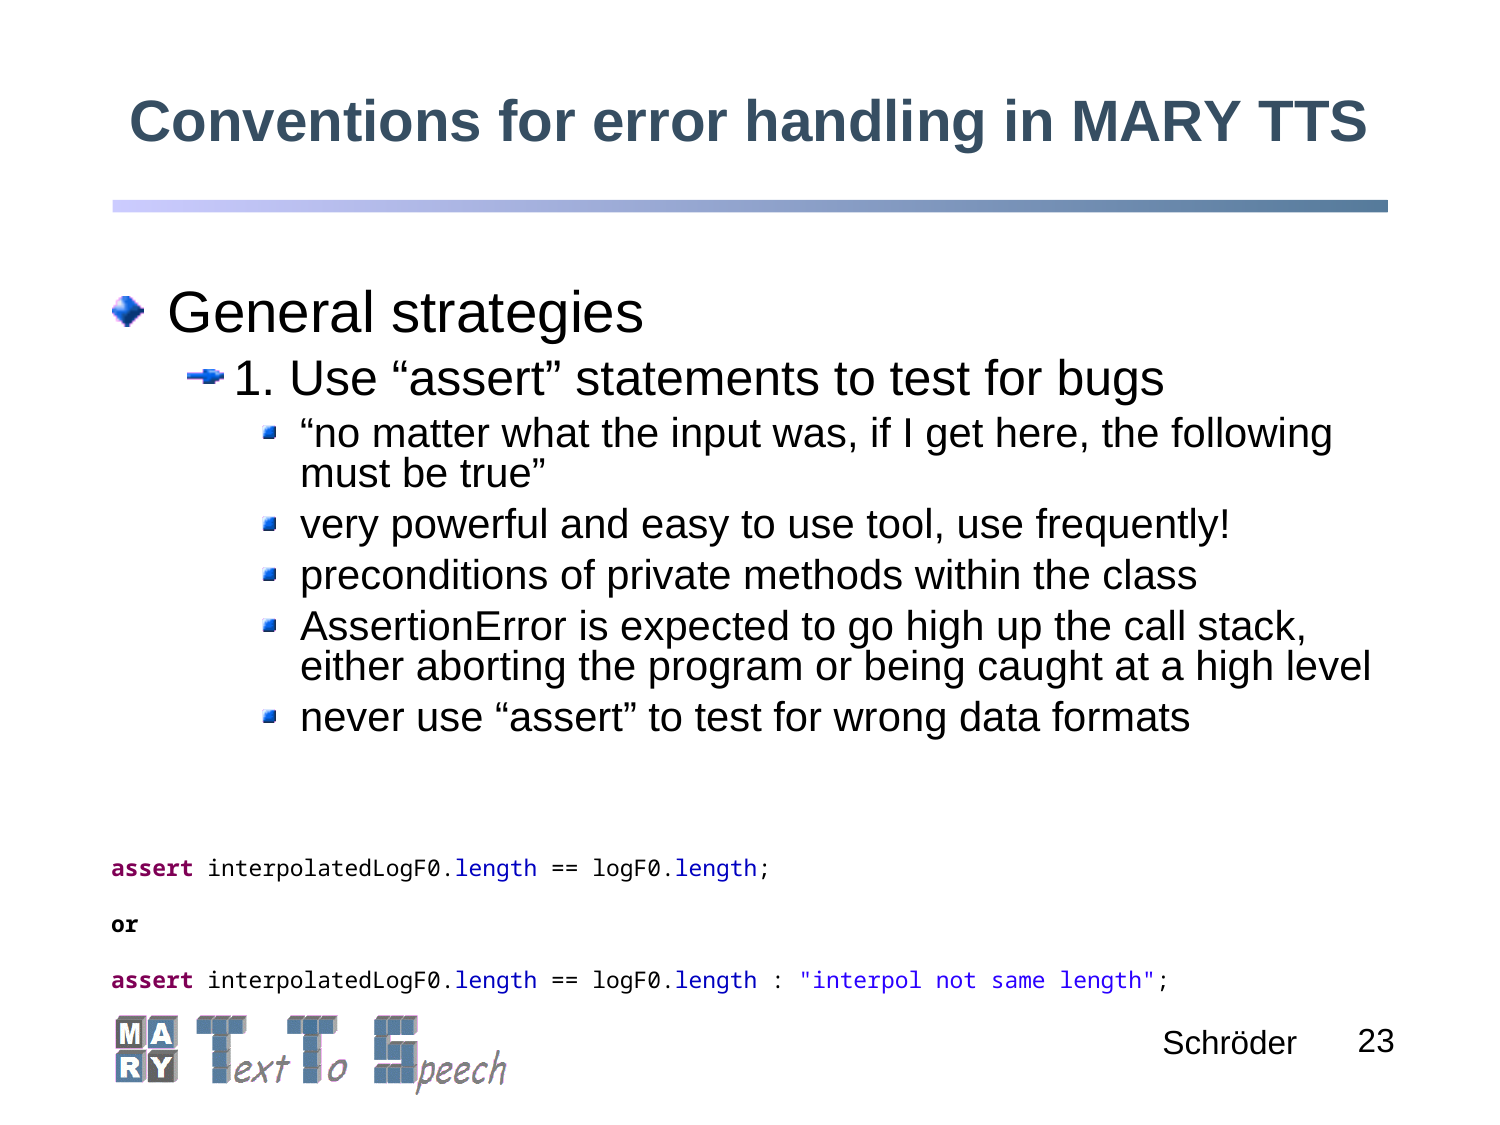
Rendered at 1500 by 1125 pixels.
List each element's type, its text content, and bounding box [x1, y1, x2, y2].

list General strategies 1. Use “assert” statements to test for bugs “no matter what the input was, if I get here, the following must be true” very powerful and easy to use tool, use frequently! preconditions of private methods within the class AssertionError is expected to go high up the call stack, either aborting the program or being caught at a high level never use “assert” to test for wrong data formats [112, 287, 1387, 1012]
title Conventions for error handling in MARY TTS [112, 50, 1387, 200]
picture [112, 1012, 507, 1096]
text_box assert interpolatedLogF0.length == logF0.length; or assert interpolatedLogF0.length == logF0.length : "interpol not same length"; [96, 846, 1350, 994]
